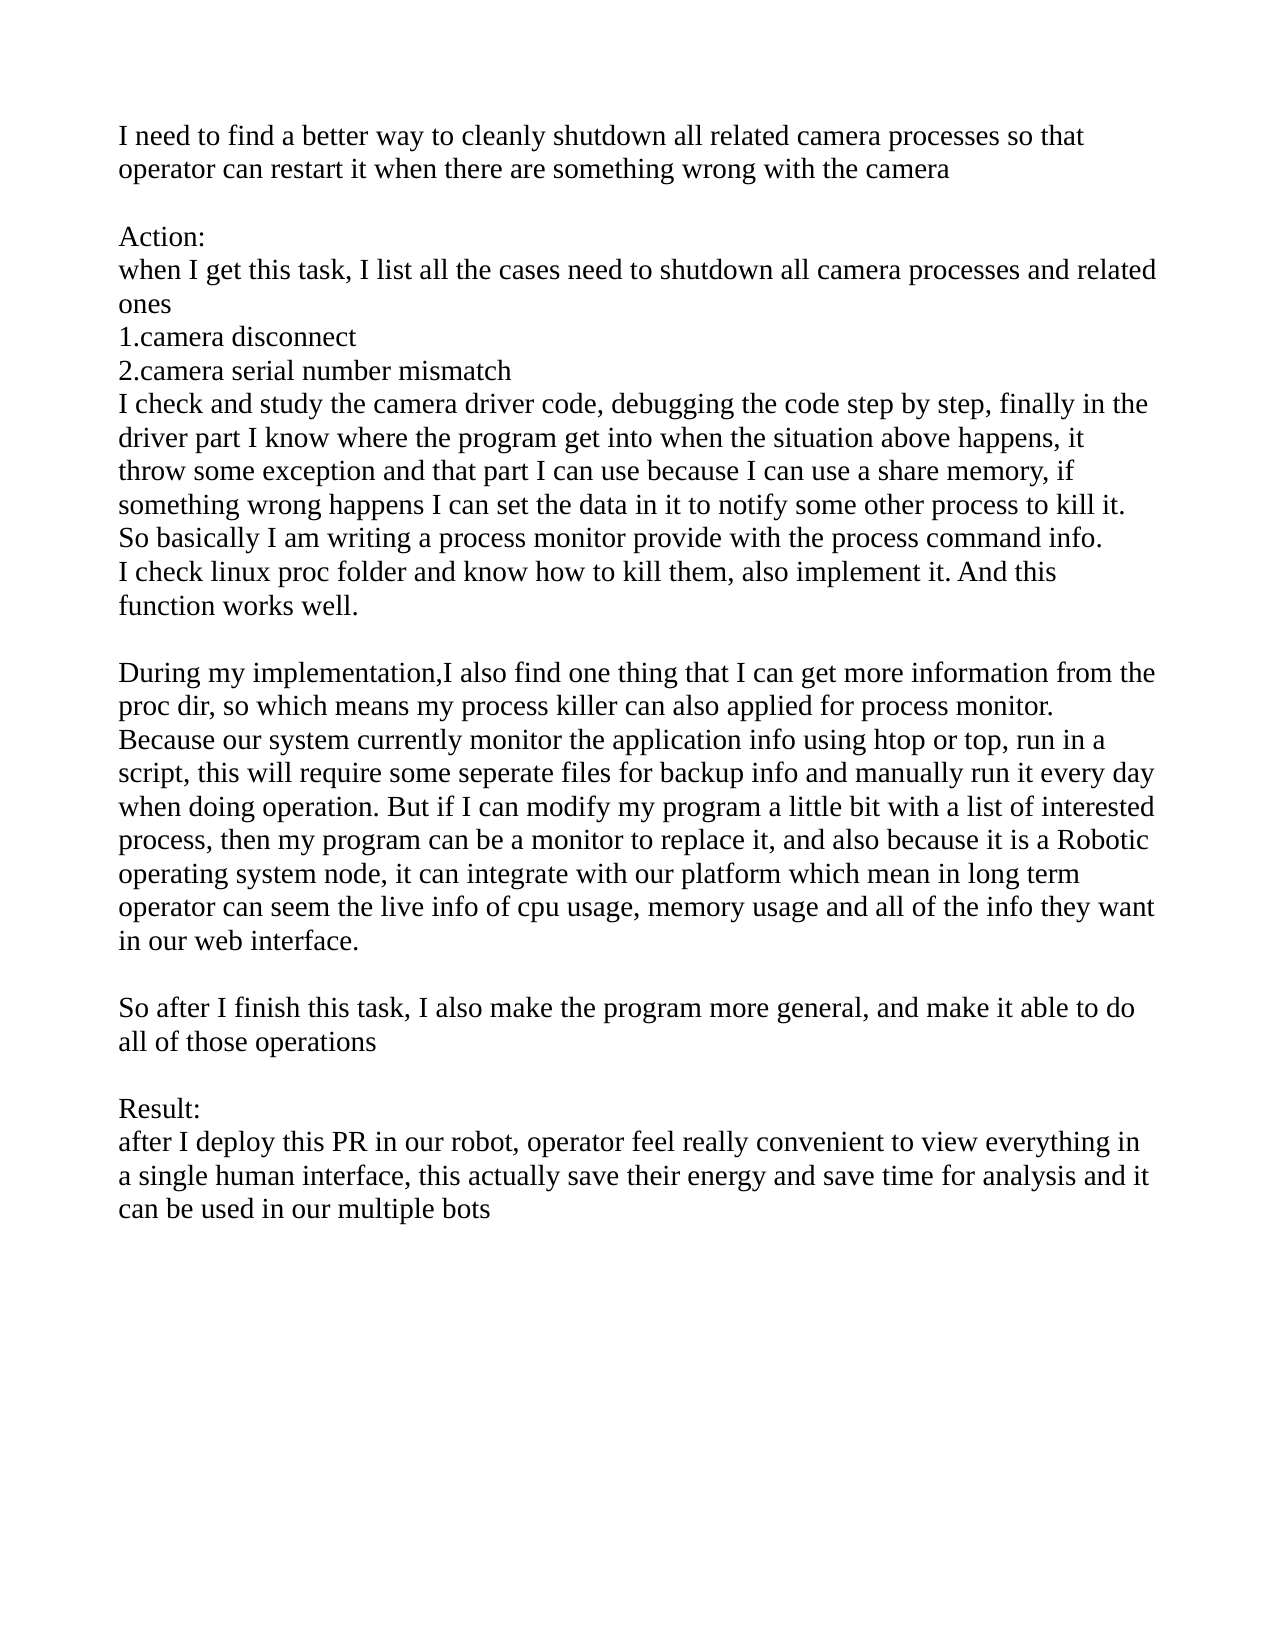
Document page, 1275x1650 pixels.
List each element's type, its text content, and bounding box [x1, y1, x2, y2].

text I need to find a better way to cleanly shutdown all related camera processes so that operator can restart it when there are something wrong with the camera [118, 118, 1157, 185]
text I check and study the camera driver code, debugging the code step by step, finally in the driver part I know where the program get into when the situation above happens, it throw some exception and that part I can use because I can use a share memory, if something wrong happens I can set the data in it to notify some other process to kill it. [118, 386, 1157, 521]
text 1.camera disconnect [118, 319, 1157, 353]
text Action: [118, 219, 1157, 252]
text During my implementation,I also find one thing that I can get more information from the proc dir, so which means my process killer can also applied for process monitor. Because our system currently monitor the application info using htop or top, run in a script, this will require some seperate files for backup info and manually run it every day when doing operation. But if I can modify my program a little bit with a list of interested process, then my program can be a monitor to replace it, and also because it is a Robotic operating system node, it can integrate with our platform which mean in long term operator can seem the live info of cpu usage, memory usage and all of the info they want in our web interface. [118, 655, 1157, 957]
text 2.camera serial number mismatch [118, 353, 1157, 386]
text So basically I am writing a process monitor provide with the process command info. [118, 521, 1157, 554]
text after I deploy this PR in our robot, operator feel really convenient to view everything in a single human interface, this actually save their energy and save time for analysis and it can be used in our multiple bots [118, 1124, 1157, 1225]
text I check linux proc folder and know how to kill them, also implement it. And this function works well. [118, 554, 1157, 621]
text Result: [118, 1091, 1157, 1124]
text when I get this task, I list all the cases need to shutdown all camera processes and related ones [118, 252, 1157, 319]
text So after I finish this task, I also make the program more general, and make it able to do all of those operations [118, 990, 1157, 1057]
